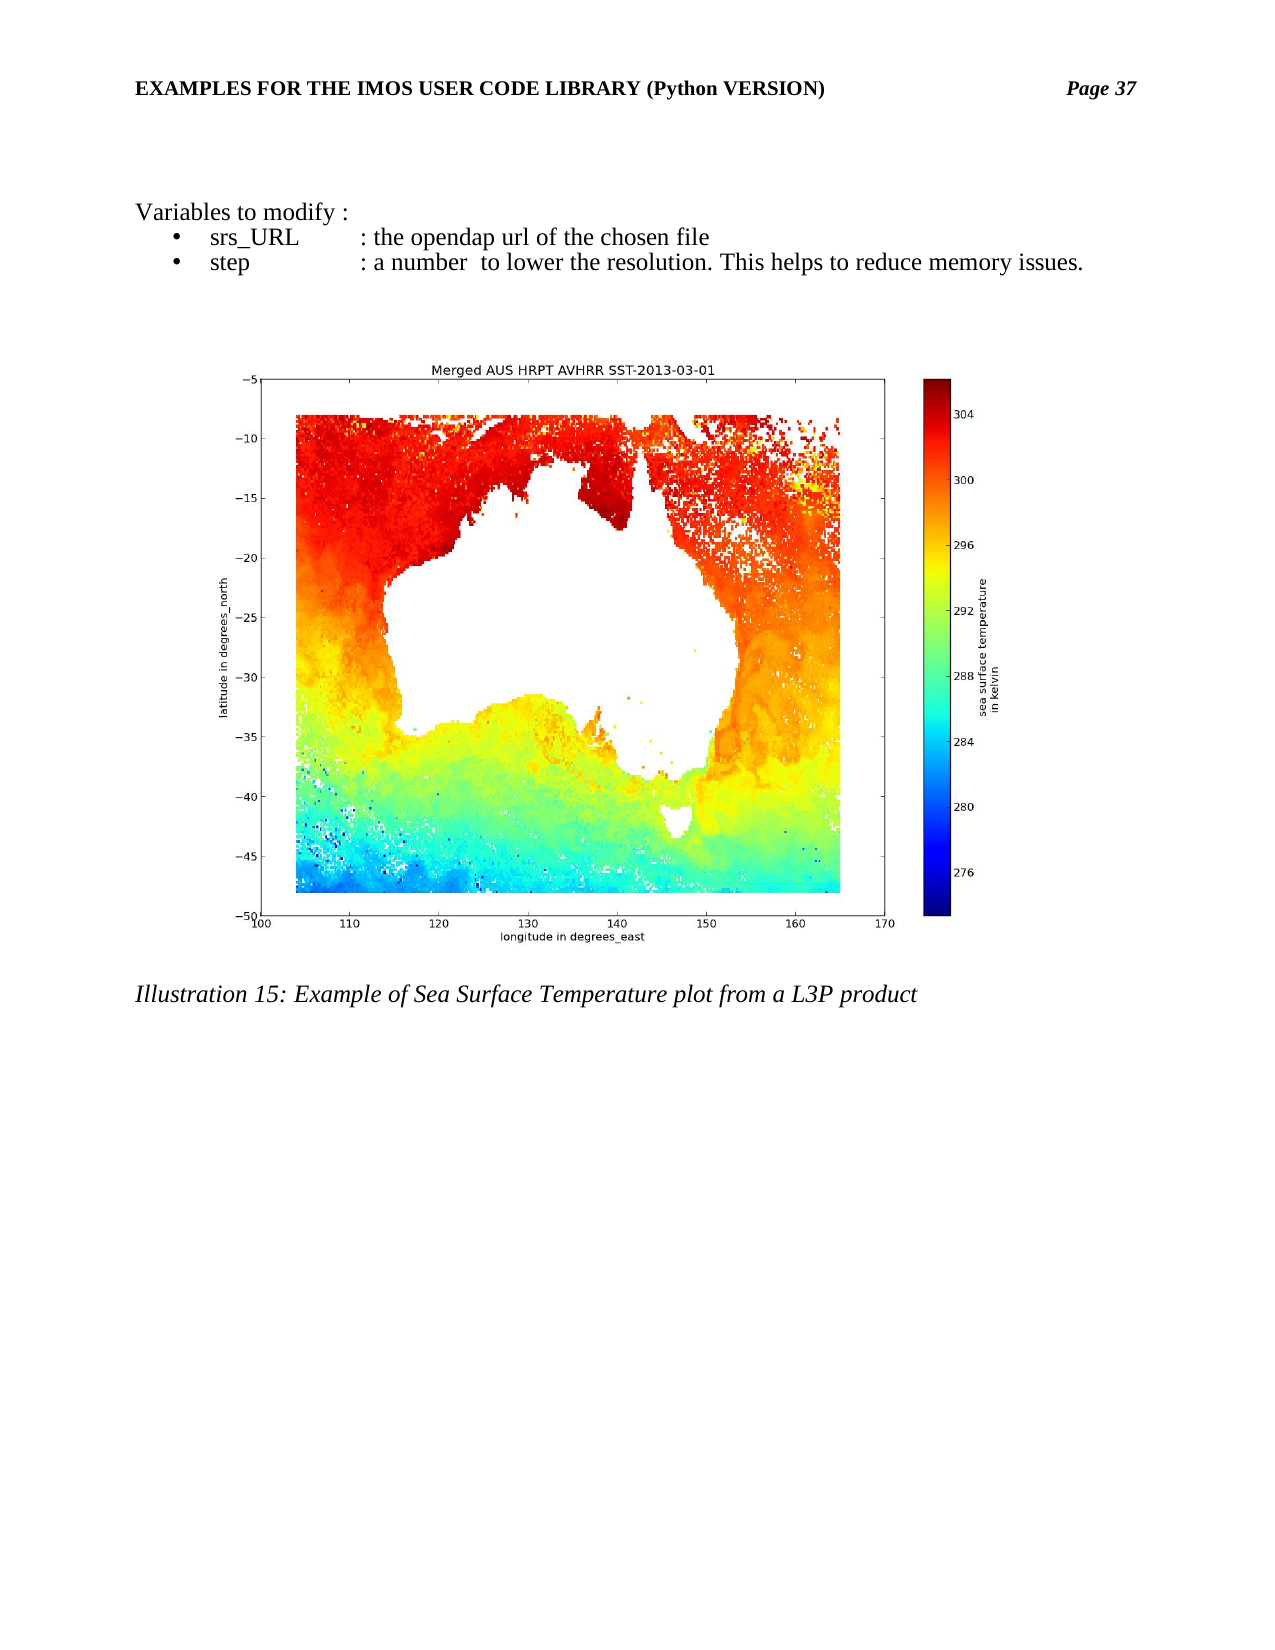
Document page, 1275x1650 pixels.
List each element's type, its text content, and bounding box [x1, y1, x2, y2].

text Illustration 15: Example of Sea Surface Temperature plot from a L3P product [135, 983, 1140, 1008]
list srs_URL : the opendap url of the chosen file [172, 225, 1140, 250]
picture [135, 312, 1141, 983]
list step : a number to lower the resolution. This helps to reduce memory issues. [172, 250, 1140, 275]
text Variables to modify : [135, 200, 1140, 225]
